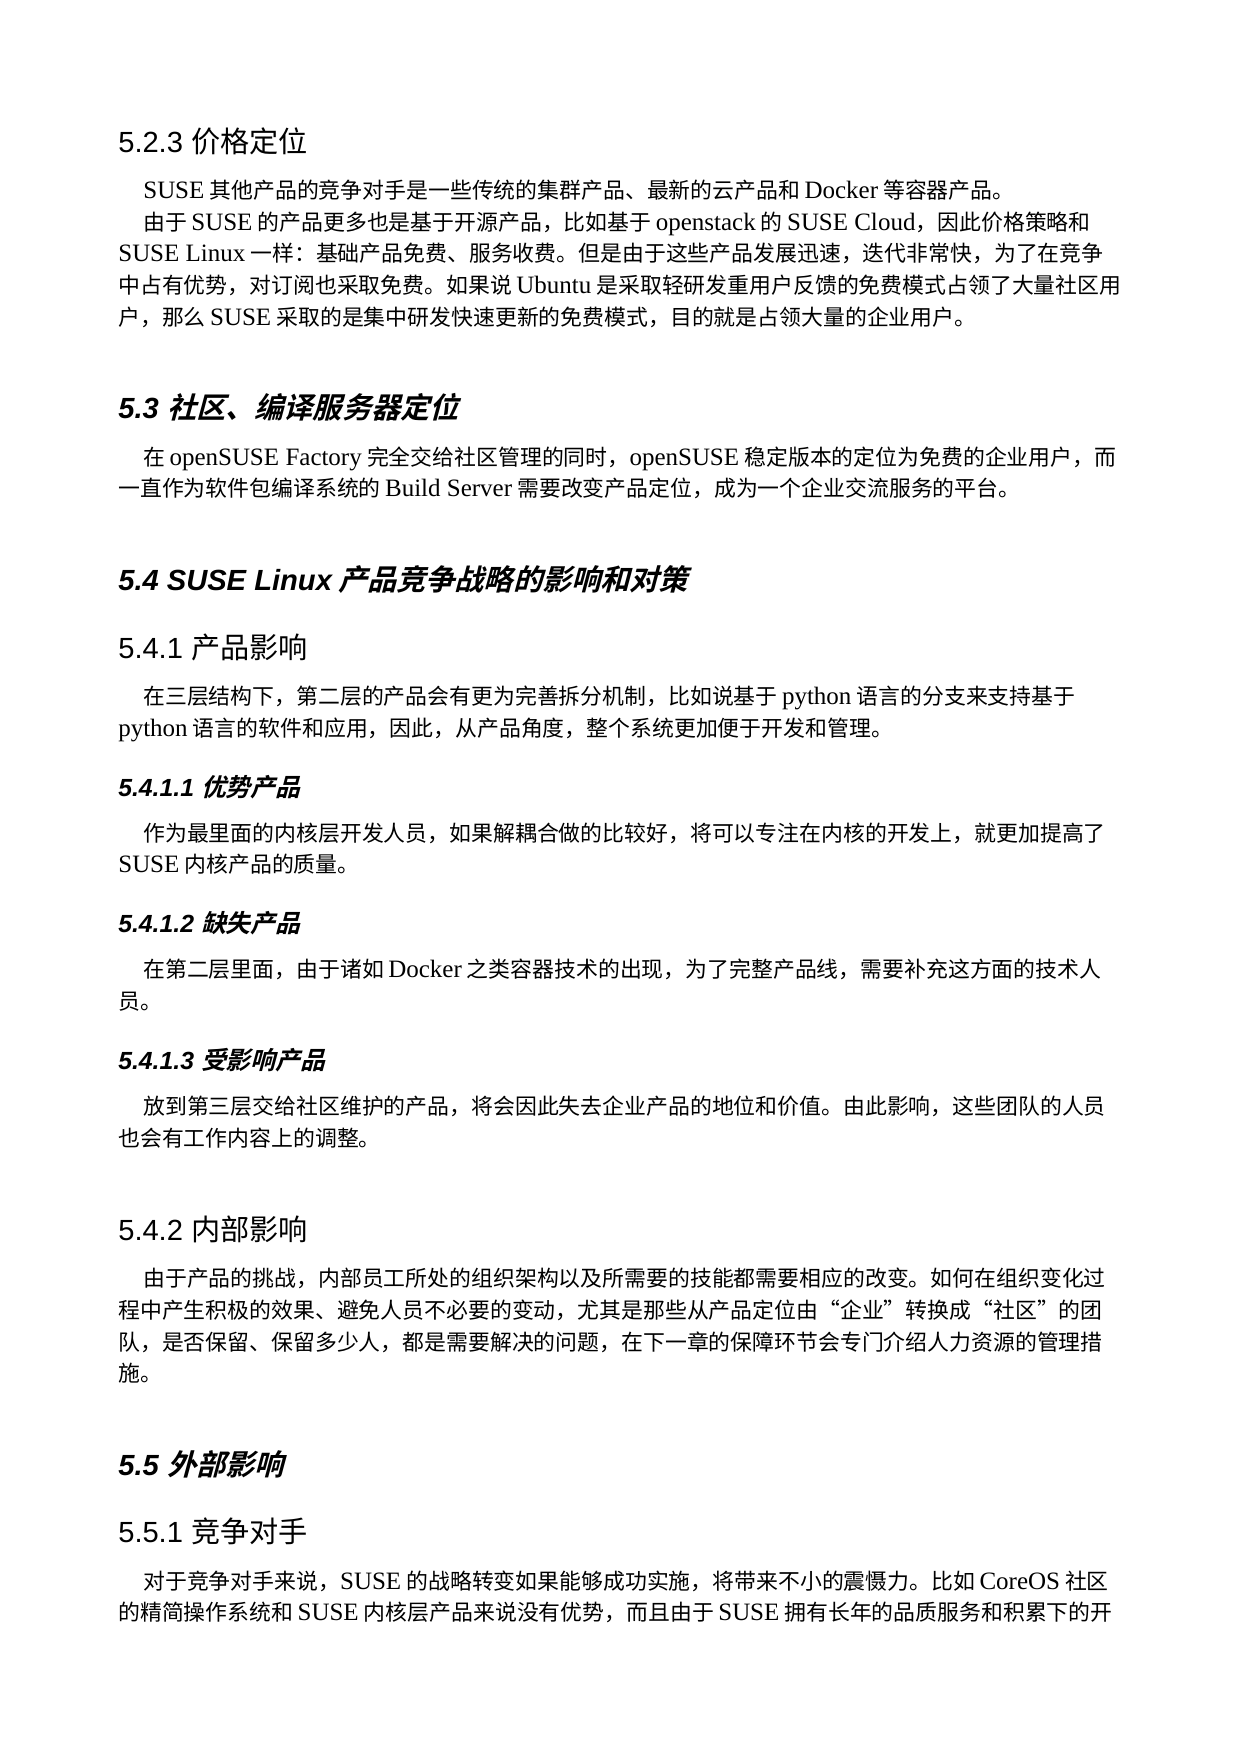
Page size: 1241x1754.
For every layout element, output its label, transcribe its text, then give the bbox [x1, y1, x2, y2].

subtitle 5.4.1.1 优势产品 [118, 767, 1122, 803]
subtitle 5.4 SUSE Linux产品竞争战略的影响和对策 [118, 557, 1122, 599]
text 对于竞争对手来说，SUSE的战略转变如果能够成功实施，将带来不小的震慑力。比如CoreOS社区的精简操作系统和SUSE内核层产品来说没有优势，而且由于SUSE拥有长年的品质服务和积累下的开 [118, 1564, 1122, 1627]
text 由于产品的挑战，内部员工所处的组织架构以及所需要的技能都需要相应的改变。如何在组织变化过程中产生积极的效果、避免人员不必要的变动，尤其是那些从产品定位由“企业”转换成“社区”的团队，是否保留、保留多少人，都是需要解决的问题，在下一章的保障环节会专门介绍人力资源的管理措施。 [118, 1261, 1122, 1388]
text 在openSUSE Factory完全交给社区管理的同时，openSUSE稳定版本的定位为免费的企业用户，而一直作为软件包编译系统的Build Server需要改变产品定位，成为一个企业交流服务的平台。 [118, 440, 1122, 503]
text 由于SUSE的产品更多也是基于开源产品，比如基于openstack的SUSE Cloud，因此价格策略和SUSE Linux一样：基础产品免费、服务收费。但是由于这些产品发展迅速，迭代非常快，为了在竞争中占有优势，对订阅也采取免费。如果说Ubuntu是采取轻研发重用户反馈的免费模式占领了大量社区用户，那么SUSE采取的是集中研发快速更新的免费模式，目的就是占领大量的企业用户。 [118, 204, 1122, 331]
text 作为最里面的内核层开发人员，如果解耦合做的比较好，将可以专注在内核的开发上，就更加提高了SUSE内核产品的质量。 [118, 816, 1122, 879]
subtitle 5.2.3 价格定位 [118, 118, 1122, 160]
subtitle 5.4.1 产品影响 [118, 624, 1122, 666]
text SUSE其他产品的竞争对手是一些传统的集群产品、最新的云产品和Docker等容器产品。 [118, 173, 1122, 204]
subtitle 5.5.1 竞争对手 [118, 1509, 1122, 1551]
subtitle 5.4.1.2 缺失产品 [118, 904, 1122, 940]
text 在三层结构下，第二层的产品会有更为完善拆分机制，比如说基于python语言的分支来支持基于python语言的软件和应用，因此，从产品角度，整个系统更加便于开发和管理。 [118, 679, 1122, 742]
text 在第二层里面，由于诸如Docker之类容器技术的出现，为了完整产品线，需要补充这方面的技术人员。 [118, 952, 1122, 1016]
subtitle 5.3 社区、编译服务器定位 [118, 385, 1122, 427]
subtitle 5.4.1.3 受影响产品 [118, 1041, 1122, 1077]
subtitle 5.4.2 内部影响 [118, 1206, 1122, 1249]
subtitle 5.5 外部影响 [118, 1442, 1122, 1484]
text 放到第三层交给社区维护的产品，将会因此失去企业产品的地位和价值。由此影响，这些团队的人员也会有工作内容上的调整。 [118, 1089, 1122, 1153]
